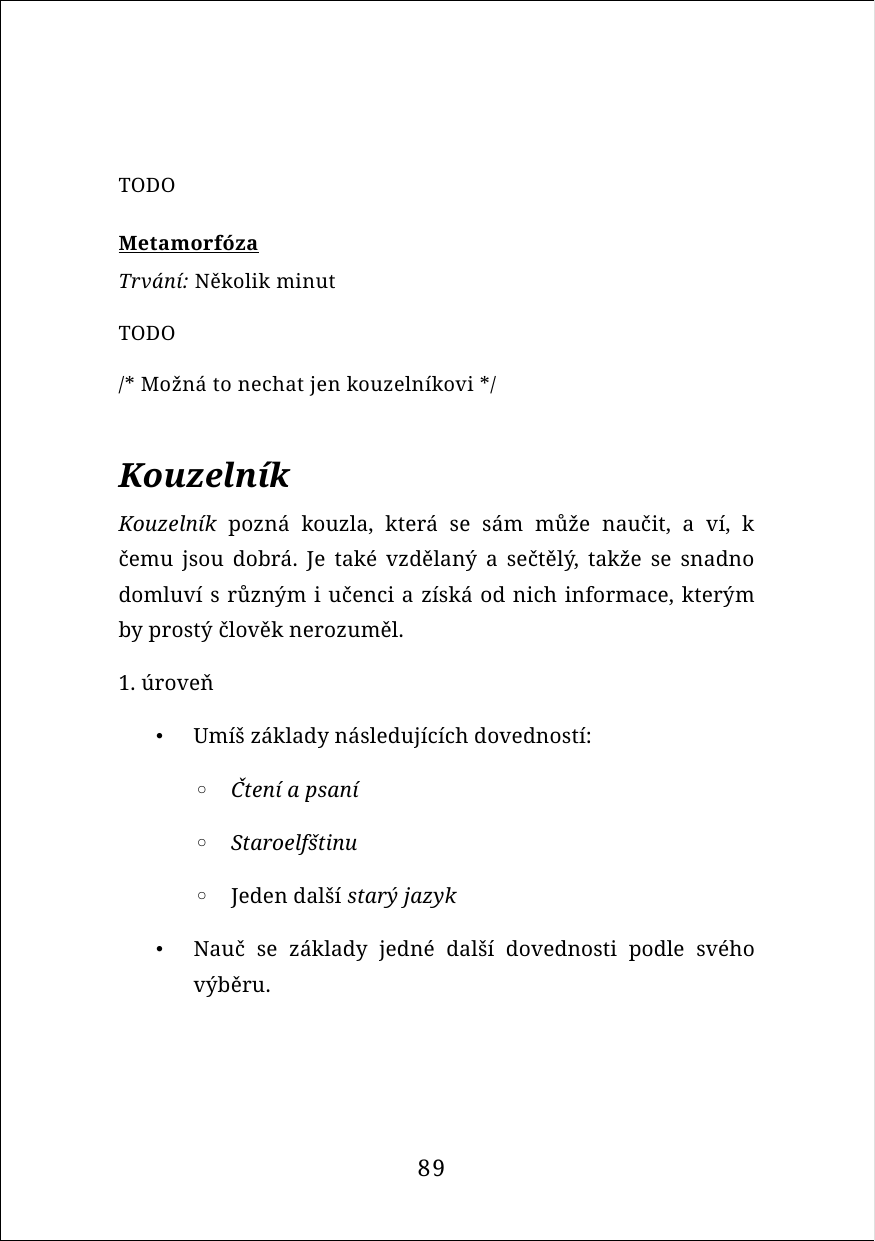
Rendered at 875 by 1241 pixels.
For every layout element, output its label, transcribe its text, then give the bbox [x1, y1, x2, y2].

text /* Možná to nechat jen kouzelníkovi */ [118, 371, 756, 397]
subtitle Metamorfóza [118, 229, 756, 256]
list Nauč se základy jedné další dovednosti podle svého výběru. [156, 934, 756, 998]
list Umíš základy následujících dovedností: [156, 722, 756, 750]
subtitle Kouzelník [118, 451, 756, 497]
list Staroelfštinu [193, 828, 756, 857]
text 1. úroveň [118, 668, 756, 697]
text Trvání: Několik minut [118, 268, 756, 295]
list Jeden další starý jazyk [193, 881, 756, 910]
list Čtení a psaní [193, 775, 756, 803]
text Kouzelník pozná kouzla, která se sám může naučit, a ví, k čemu jsou dobrá. Je také vzdělaný a sečtělý, takže se snadno domluví s různým i učenci a získá od nich informace, kterým by prostý člověk nerozuměl. [118, 509, 756, 644]
text TODO [118, 172, 756, 199]
text TODO [118, 319, 756, 346]
